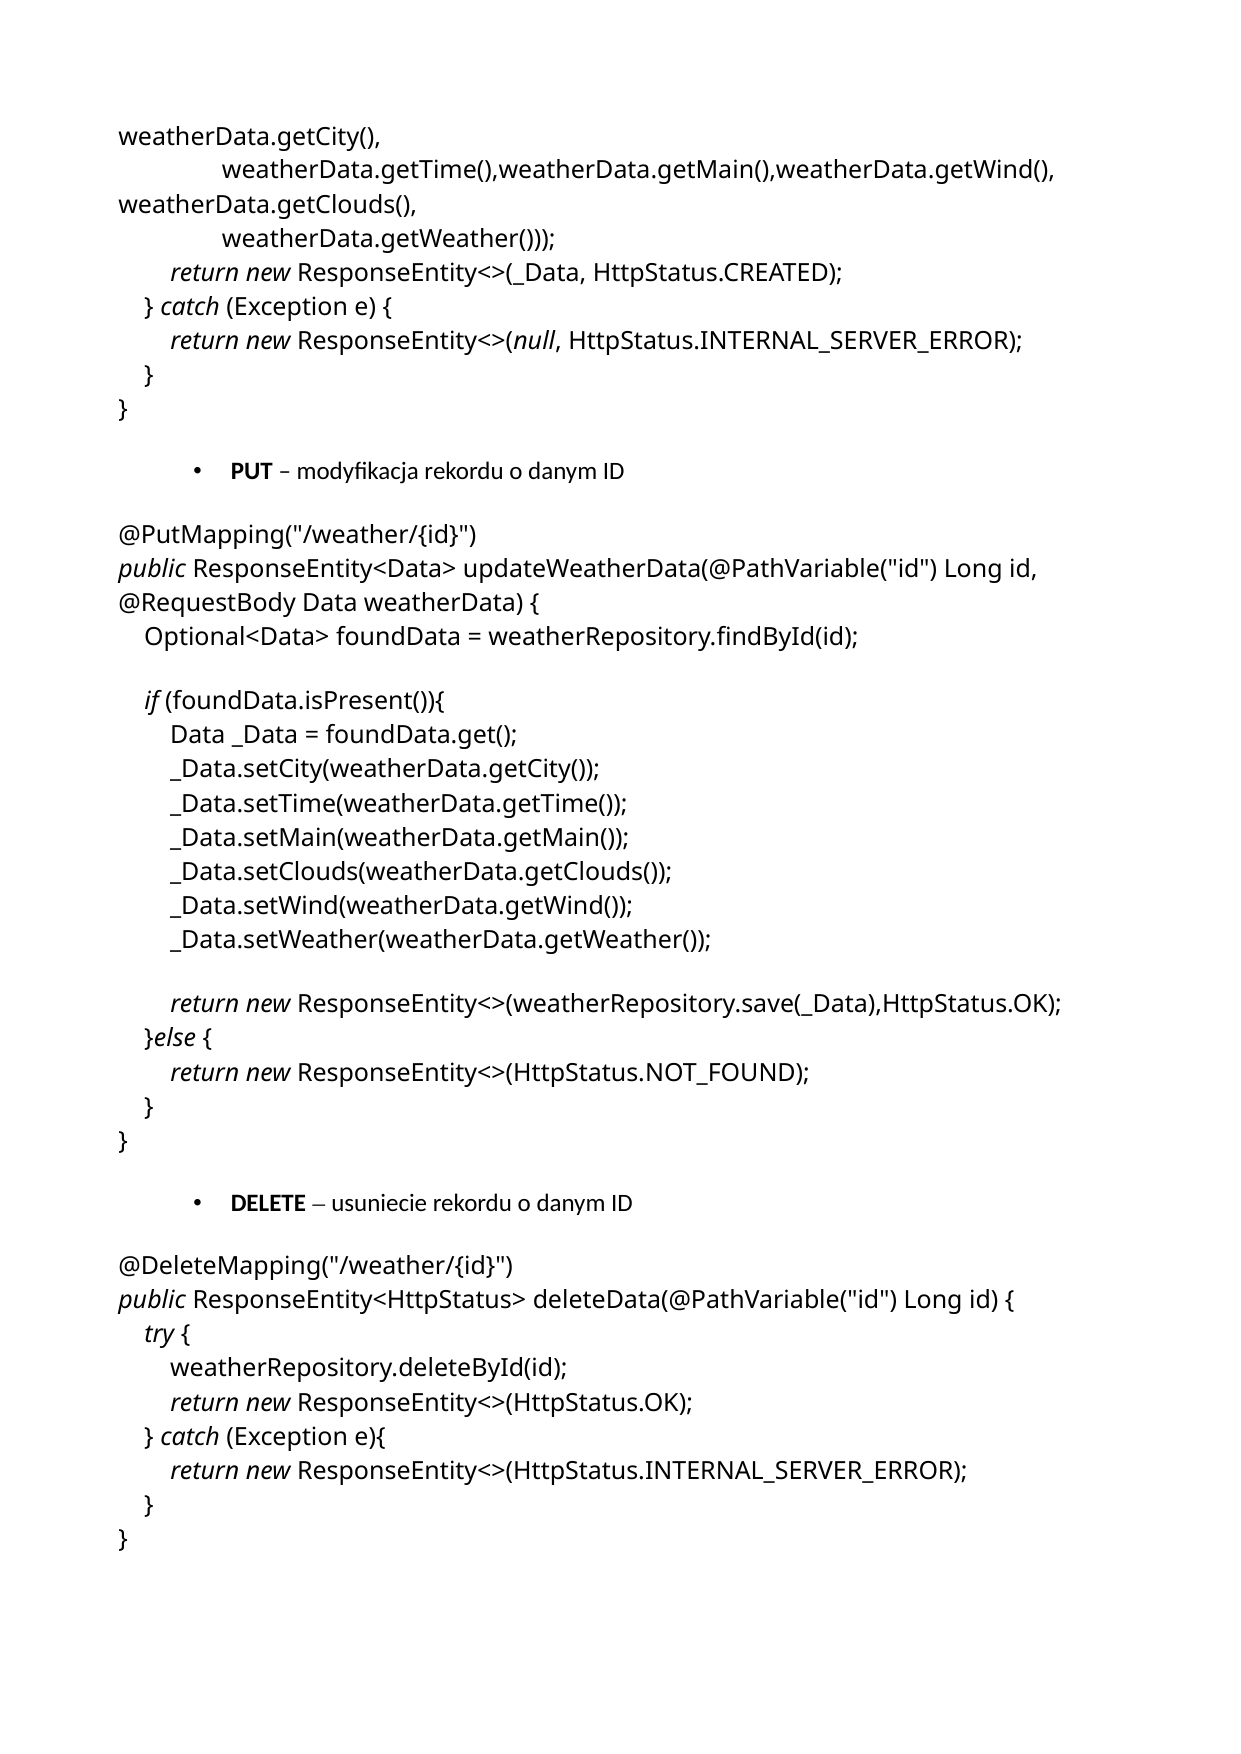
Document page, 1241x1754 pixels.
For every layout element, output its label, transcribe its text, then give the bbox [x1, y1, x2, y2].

list DELETE – usuniecie rekordu o danym ID [193, 1187, 1122, 1217]
text weatherData.getCity(), weatherData.getTime(),weatherData.getMain(),weatherData.getWind(), weatherData.getClouds(), weatherData.getWeather())); return new ResponseEntity<>(_Data, HttpStatus.CREATED); } catch (Exception e) { return new ResponseEntity<>(null, HttpStatus.INTERNAL_SERVER_ERROR); } } [118, 118, 1122, 425]
text @PutMapping("/weather/{id}") public ResponseEntity<Data> updateWeatherData(@PathVariable("id") Long id, @RequestBody Data weatherData) { Optional<Data> foundData = weatherRepository.findById(id); if (foundData.isPresent()){ Data _Data = foundData.get(); _Data.setCity(weatherData.getCity()); _Data.setTime(weatherData.getTime()); _Data.setMain(weatherData.getMain()); _Data.setClouds(weatherData.getClouds()); _Data.setWind(weatherData.getWind()); _Data.setWeather(weatherData.getWeather()); return new ResponseEntity<>(weatherRepository.save(_Data),HttpStatus.OK); }else { return new ResponseEntity<>(HttpStatus.NOT_FOUND); } } [118, 516, 1122, 1156]
text @DeleteMapping("/weather/{id}") public ResponseEntity<HttpStatus> deleteData(@PathVariable("id") Long id) { try { weatherRepository.deleteById(id); return new ResponseEntity<>(HttpStatus.OK); } catch (Exception e){ return new ResponseEntity<>(HttpStatus.INTERNAL_SERVER_ERROR); } } [118, 1248, 1122, 1554]
list PUT – modyfikacja rekordu o danym ID [193, 455, 1122, 486]
